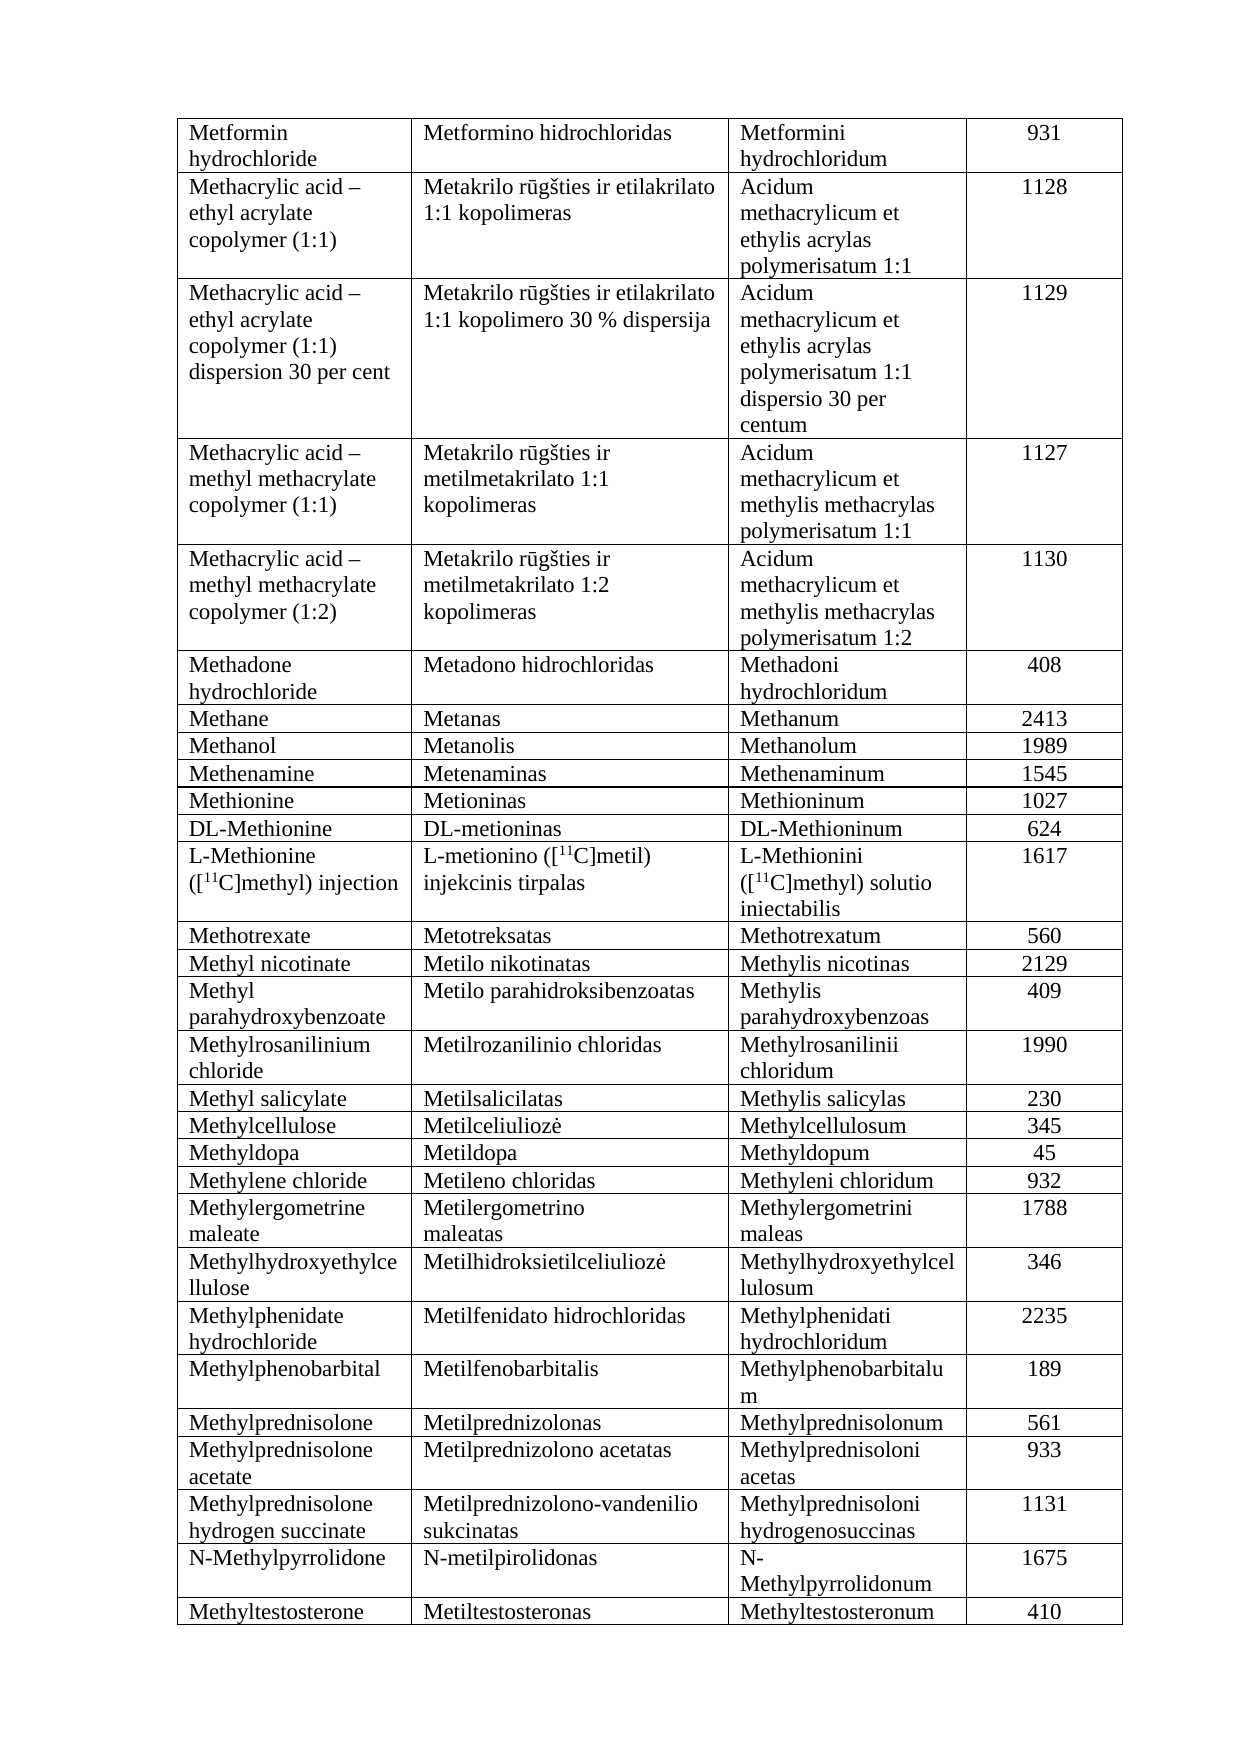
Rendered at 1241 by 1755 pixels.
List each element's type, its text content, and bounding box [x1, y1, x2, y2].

table_cell Metilfenidato hidrochloridas [412, 1302, 728, 1354]
table_cell N-metilpirolidonas [412, 1544, 728, 1597]
table_cell Methenamine [178, 760, 411, 786]
table_cell 624 [967, 815, 1122, 841]
table_cell Methylrosanilinium chloride [178, 1031, 411, 1083]
table_cell Methylphenidate hydrochloride [178, 1302, 411, 1354]
table_cell Methylcellulosum [729, 1112, 966, 1138]
table_cell Methacrylic acid – methyl methacrylate copolymer (1:1) [178, 439, 411, 544]
table_cell Methylprednisolone acetate [178, 1437, 411, 1489]
table_cell Acidum methacrylicum et ethylis acrylas polymerisatum 1:1 dispersio 30 per centum [729, 279, 966, 437]
table_cell Methyltestosterone [178, 1598, 411, 1624]
table_cell Methacrylic acid – ethyl acrylate copolymer (1:1) [178, 173, 411, 278]
table_cell Methylprednisoloni acetas [729, 1437, 966, 1489]
table_cell Metilfenobarbitalis [412, 1355, 728, 1408]
table_cell Metakrilo rūgšties ir metilmetakrilato 1:2 kopolimeras [412, 545, 728, 650]
table_cell DL-Methioninum [729, 815, 966, 841]
table_cell Methacrylic acid – ethyl acrylate copolymer (1:1) dispersion 30 per cent [178, 279, 411, 437]
table_cell 409 [967, 977, 1122, 1030]
table_cell Metioninas [412, 788, 728, 814]
table_cell Metilsalicilatas [412, 1085, 728, 1111]
table_cell Metilo parahidroksibenzoatas [412, 977, 728, 1030]
table_cell 2413 [967, 705, 1122, 732]
table_cell L-metionino ([11C]metil) injekcinis tirpalas [412, 842, 728, 921]
table_cell 189 [967, 1355, 1122, 1408]
table_cell Methanol [178, 733, 411, 759]
table_cell Metilprednizolono-vandenilio sukcinatas [412, 1490, 728, 1543]
table_cell Methyldopa [178, 1139, 411, 1166]
table_cell Methane [178, 705, 411, 732]
table_cell Metformini hydrochloridum [729, 119, 966, 172]
table_cell 410 [967, 1598, 1122, 1624]
table_cell Metakrilo rūgšties ir etilakrilato 1:1 kopolimeras [412, 173, 728, 278]
table_cell DL-metioninas [412, 815, 728, 841]
table_cell Methylcellulose [178, 1112, 411, 1138]
table_cell Acidum methacrylicum et ethylis acrylas polymerisatum 1:1 [729, 173, 966, 278]
table_cell Methyl salicylate [178, 1085, 411, 1111]
table_cell 230 [967, 1085, 1122, 1111]
table_cell 560 [967, 922, 1122, 949]
table_cell N-Methylpyrrolidone [178, 1544, 411, 1597]
table_cell 1990 [967, 1031, 1122, 1083]
table_cell 1617 [967, 842, 1122, 921]
table_cell Metilceliuliozė [412, 1112, 728, 1138]
table_cell 2129 [967, 950, 1122, 976]
table_cell 1027 [967, 788, 1122, 814]
table_cell Methyltestosteronum [729, 1598, 966, 1624]
table_cell 931 [967, 119, 1122, 172]
table_cell Methylprednisolone [178, 1409, 411, 1436]
table_cell 1128 [967, 173, 1122, 278]
table_cell 1131 [967, 1490, 1122, 1543]
table_cell 932 [967, 1167, 1122, 1193]
table_cell Methyldopum [729, 1139, 966, 1166]
table_cell Methylphenobarbitalum [729, 1355, 966, 1408]
table_cell Methylrosanilinii chloridum [729, 1031, 966, 1083]
table_cell 1130 [967, 545, 1122, 650]
table_cell Metformino hidrochloridas [412, 119, 728, 172]
table_cell Methylene chloride [178, 1167, 411, 1193]
table_cell Methylergometrine maleate [178, 1194, 411, 1247]
table_cell Metadono hidrochloridas [412, 651, 728, 704]
table_cell Metilprednizolonas [412, 1409, 728, 1436]
table_cell Methylphenobarbital [178, 1355, 411, 1408]
table_cell Methylprednisolonum [729, 1409, 966, 1436]
table_cell 1989 [967, 733, 1122, 759]
table_cell Metakrilo rūgšties ir metilmetakrilato 1:1 kopolimeras [412, 439, 728, 544]
table_cell 1545 [967, 760, 1122, 786]
table_cell Methylis salicylas [729, 1085, 966, 1111]
table_cell 345 [967, 1112, 1122, 1138]
table_cell Metilrozanilinio chloridas [412, 1031, 728, 1083]
table_cell Methioninum [729, 788, 966, 814]
table_cell Methanum [729, 705, 966, 732]
table_cell Methanolum [729, 733, 966, 759]
table_cell Methylhydroxyethylcellulose [178, 1248, 411, 1301]
table_cell DL-Methionine [178, 815, 411, 841]
table_cell 2235 [967, 1302, 1122, 1354]
table_cell Methylergometrini maleas [729, 1194, 966, 1247]
table_cell Methotrexatum [729, 922, 966, 949]
table_cell 346 [967, 1248, 1122, 1301]
table_cell Methenaminum [729, 760, 966, 786]
table_cell Methylis parahydroxybenzoas [729, 977, 966, 1030]
table_cell Acidum methacrylicum et methylis methacrylas polymerisatum 1:2 [729, 545, 966, 650]
table_cell Metildopa [412, 1139, 728, 1166]
table_cell Metanas [412, 705, 728, 732]
table_cell 933 [967, 1437, 1122, 1489]
table_cell L-Methionini ([11C]methyl) solutio iniectabilis [729, 842, 966, 921]
table_cell 408 [967, 651, 1122, 704]
table_cell Methadoni hydrochloridum [729, 651, 966, 704]
table_cell N-Methylpyrrolidonum [729, 1544, 966, 1597]
table_cell Metilergometrino maleatas [412, 1194, 728, 1247]
table_cell L-Methionine ([11C]methyl) injection [178, 842, 411, 921]
table_cell Methyl nicotinate [178, 950, 411, 976]
table_cell Metakrilo rūgšties ir etilakrilato 1:1 kopolimero 30 % dispersija [412, 279, 728, 437]
table_cell Metilhidroksietilceliuliozė [412, 1248, 728, 1301]
table_cell Metilo nikotinatas [412, 950, 728, 976]
table_cell Metilprednizolono acetatas [412, 1437, 728, 1489]
table_cell Methyleni chloridum [729, 1167, 966, 1193]
table_cell 1127 [967, 439, 1122, 544]
table_cell Methylhydroxyethylcellulosum [729, 1248, 966, 1301]
table_cell Metformin hydrochloride [178, 119, 411, 172]
table_cell Methacrylic acid – methyl methacrylate copolymer (1:2) [178, 545, 411, 650]
table_cell Metileno chloridas [412, 1167, 728, 1193]
table_cell Methylphenidati hydrochloridum [729, 1302, 966, 1354]
table_cell Methionine [178, 788, 411, 814]
table_cell Methyl parahydroxybenzoate [178, 977, 411, 1030]
table_cell Methylprednisoloni hydrogenosuccinas [729, 1490, 966, 1543]
table_cell Metenaminas [412, 760, 728, 786]
table_cell Methylis nicotinas [729, 950, 966, 976]
table_cell Acidum methacrylicum et methylis methacrylas polymerisatum 1:1 [729, 439, 966, 544]
table_cell Methadone hydrochloride [178, 651, 411, 704]
table_cell 1129 [967, 279, 1122, 437]
table_cell 561 [967, 1409, 1122, 1436]
table_cell Metanolis [412, 733, 728, 759]
table_cell 1675 [967, 1544, 1122, 1597]
table_cell Metotreksatas [412, 922, 728, 949]
table_cell Metiltestosteronas [412, 1598, 728, 1624]
table_cell Methotrexate [178, 922, 411, 949]
table_cell 45 [967, 1139, 1122, 1166]
table_cell Methylprednisolone hydrogen succinate [178, 1490, 411, 1543]
table_cell 1788 [967, 1194, 1122, 1247]
